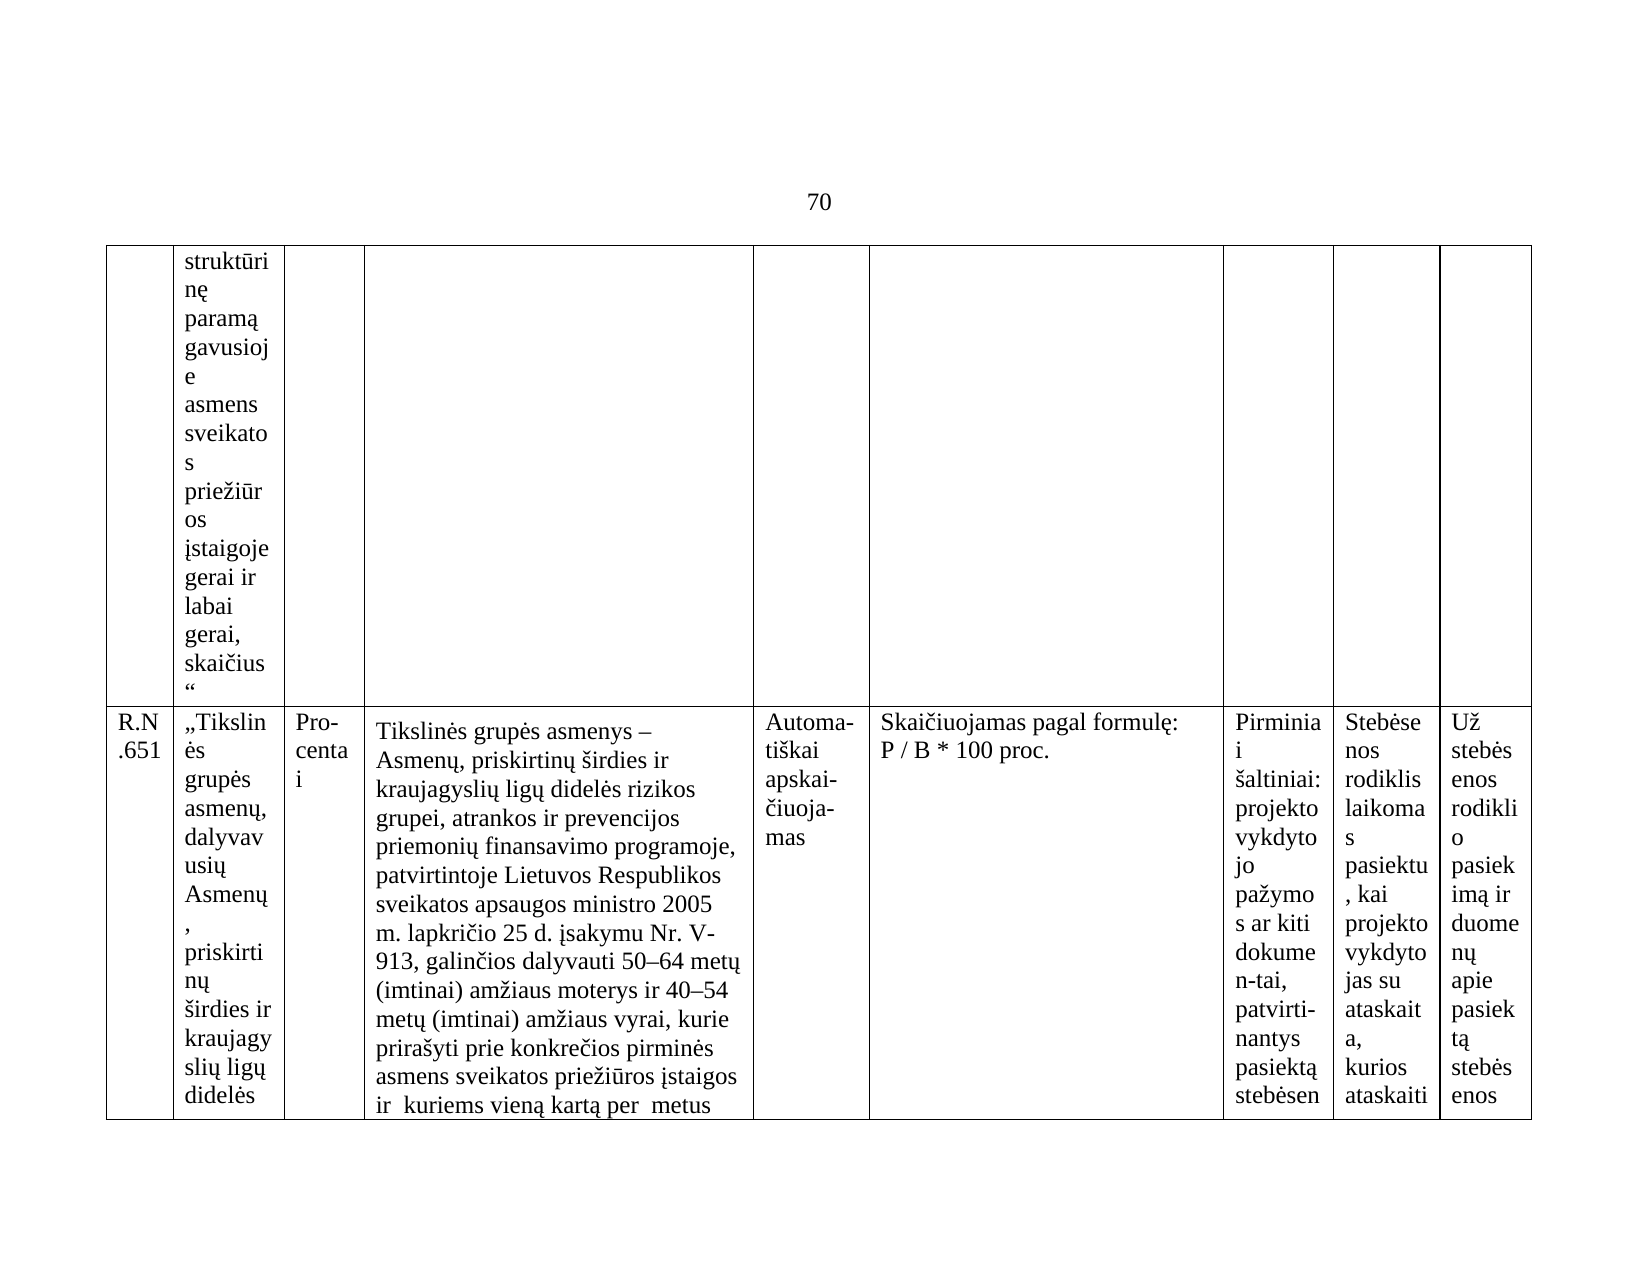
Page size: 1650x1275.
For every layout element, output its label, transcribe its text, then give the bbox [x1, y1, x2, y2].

table_cell Stebėsenos rodiklis laikomas pasiektu, kai projekto vykdytojas su ataskaita, kurios ataskaiti [1334, 707, 1439, 1119]
table_cell Pirminiai šaltiniai: projekto vykdytojo pažymos ar kiti dokumen-tai, patvirti-nantys pasiektą stebėsen [1224, 707, 1333, 1119]
table_cell [365, 246, 753, 706]
table_cell [870, 246, 1223, 706]
table_cell Pro-centai [285, 707, 364, 1119]
table_cell [285, 246, 364, 706]
table_cell [1334, 246, 1439, 706]
table_cell R.N.651 [107, 707, 173, 1119]
table_cell [1224, 246, 1333, 706]
table_cell Už stebėsenos rodiklio pasiekimą ir duomenų apie pasiektą stebėsenos [1441, 707, 1531, 1119]
table_cell „Tikslinės grupės asmenų, dalyvavusių Asmenų, priskirtinų širdies ir kraujagyslių ligų didelės [174, 707, 284, 1119]
table_cell [107, 246, 173, 706]
table_cell [1441, 246, 1531, 706]
table_cell Tikslinės grupės asmenys – Asmenų, priskirtinų širdies ir kraujagyslių ligų didelės rizikos grupei, atrankos ir prevencijos priemonių finansavimo programoje, patvirtintoje Lietuvos Respublikos sveikatos apsaugos ministro 2005 m. lapkričio 25 d. įsakymu Nr. V-913, galinčios dalyvauti 50–64 metų (imtinai) amžiaus moterys ir 40–54 metų (imtinai) amžiaus vyrai, kurie prirašyti prie konkrečios pirminės asmens sveikatos priežiūros įstaigos ir kuriems vieną kartą per metus [365, 707, 753, 1119]
table_cell [754, 246, 869, 706]
table_cell Automa-tiškai apskai-čiuoja-mas [754, 707, 869, 1119]
table_cell Skaičiuojamas pagal formulę: P / B * 100 proc. [870, 707, 1223, 1119]
table_cell struktūrinę paramą gavusioje asmens sveikatos priežiūros įstaigoje gerai ir labai gerai, skaičius“ [174, 246, 284, 706]
